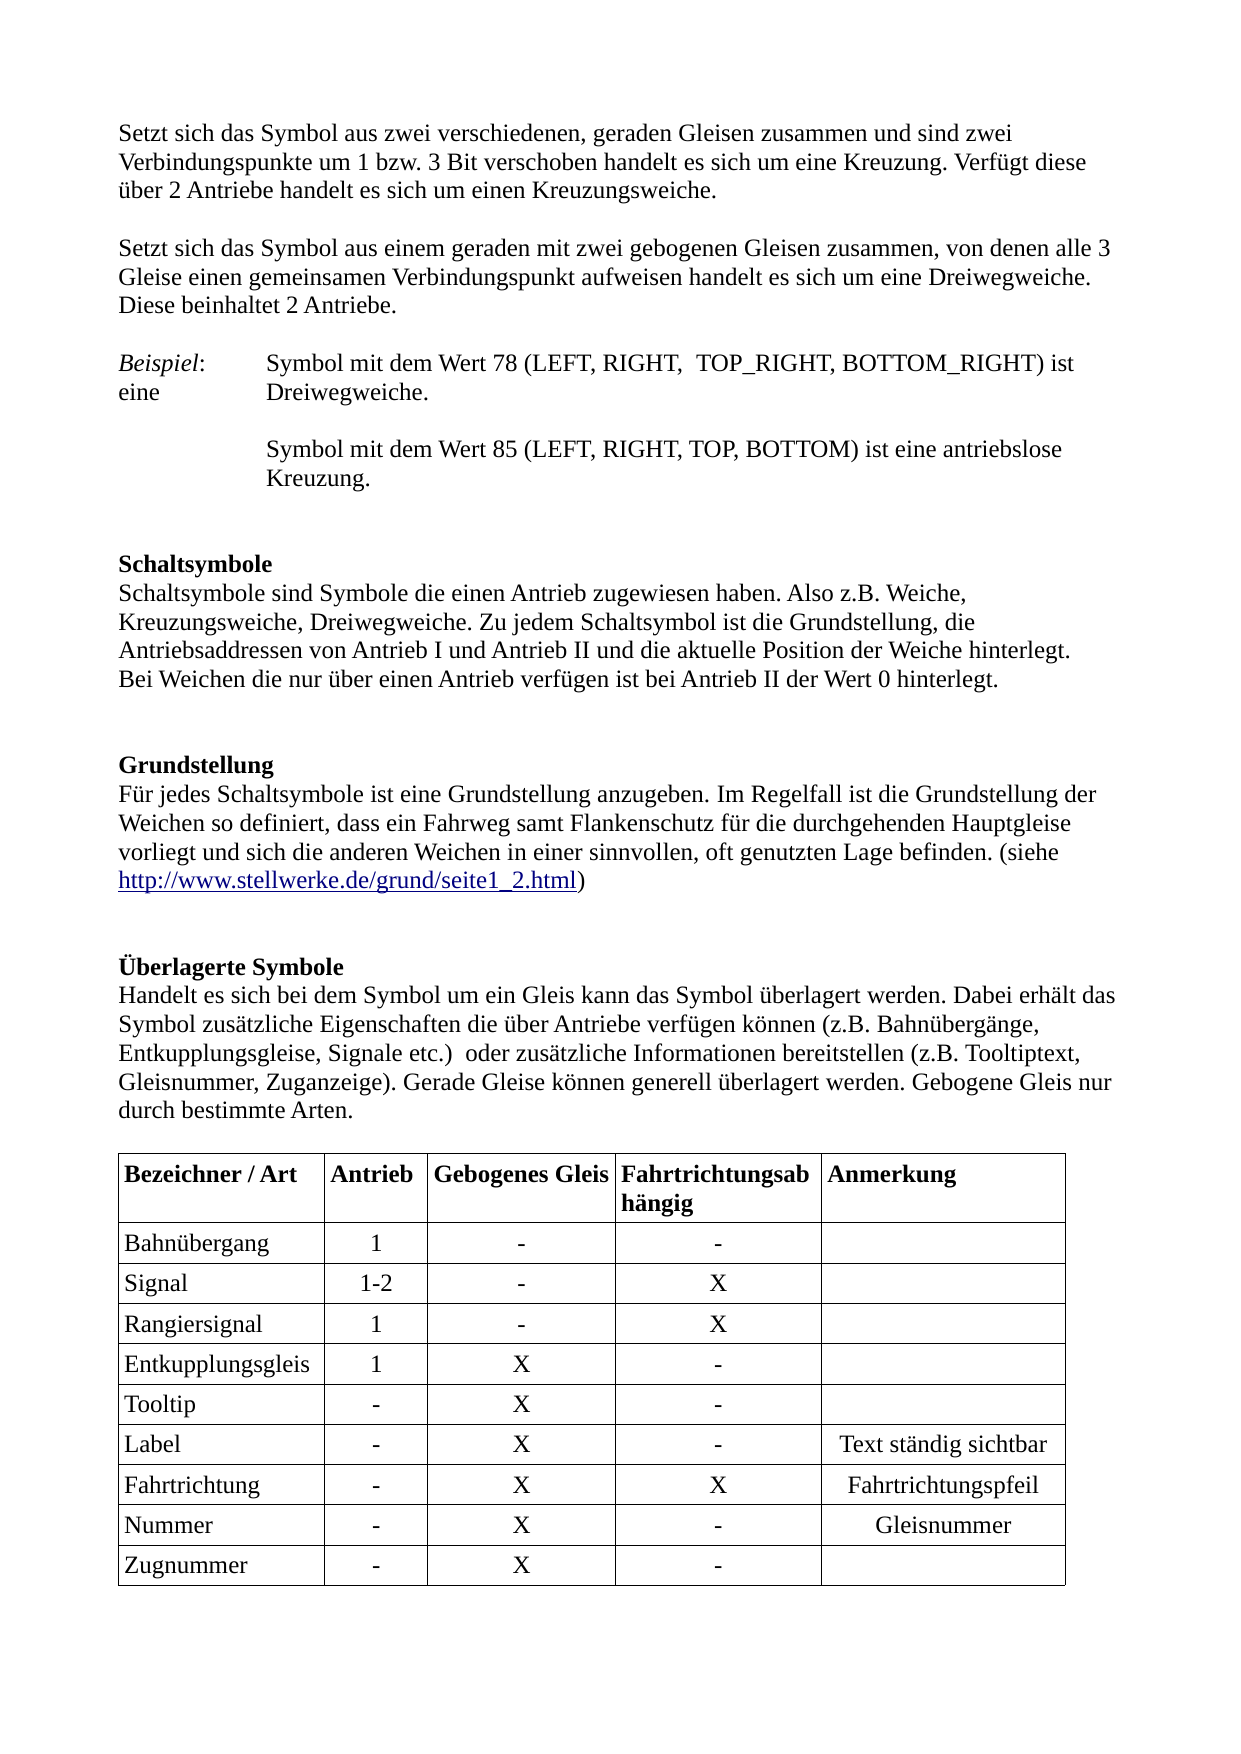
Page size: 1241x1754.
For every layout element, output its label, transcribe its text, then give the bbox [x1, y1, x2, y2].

table_cell 1 [325, 1344, 427, 1383]
table_cell - [325, 1425, 427, 1464]
table_cell X [428, 1344, 615, 1383]
table_cell [822, 1546, 1065, 1585]
table_cell 1 [325, 1304, 427, 1343]
table_cell - [325, 1546, 427, 1585]
table_cell X [616, 1304, 821, 1343]
table_cell X [616, 1264, 821, 1303]
table_cell - [325, 1465, 427, 1504]
table_header Gebogenes Gleis [428, 1154, 615, 1222]
table_cell [822, 1385, 1065, 1424]
text Symbol mit dem Wert 85 (LEFT, RIGHT, TOP, BOTTOM) ist eine antriebslose Kreuzung. [118, 434, 1122, 492]
table_cell Fahrtrichtungspfeil [822, 1465, 1065, 1504]
table_header Antrieb [325, 1154, 427, 1222]
table_header Fahrtrichtungsabhängig [616, 1154, 821, 1222]
table_cell X [428, 1546, 615, 1585]
text Überlagerte Symbole [118, 952, 1122, 981]
table_cell - [616, 1546, 821, 1585]
table_cell Rangiersignal [119, 1304, 324, 1343]
table_cell Fahrtrichtung [119, 1465, 324, 1504]
table_cell X [428, 1505, 615, 1545]
table_cell - [616, 1505, 821, 1545]
table_cell - [616, 1425, 821, 1464]
table_cell 1-2 [325, 1264, 427, 1303]
table_cell [822, 1264, 1065, 1303]
table_cell 1 [325, 1223, 427, 1262]
table_cell [822, 1223, 1065, 1262]
table_cell X [428, 1465, 615, 1504]
text Setzt sich das Symbol aus einem geraden mit zwei gebogenen Gleisen zusammen, von denen alle 3 Gleise einen gemeinsamen Verbindungspunkt aufweisen handelt es sich um eine Dreiwegweiche. Diese beinhaltet 2 Antriebe. [118, 233, 1122, 319]
table_cell - [616, 1223, 821, 1262]
table_cell Gleisnummer [822, 1505, 1065, 1545]
text Schaltsymbole sind Symbole die einen Antrieb zugewiesen haben. Also z.B. Weiche, Kreuzungsweiche, Dreiwegweiche. Zu jedem Schaltsymbol ist die Grundstellung, die Antriebsaddressen von Antrieb I und Antrieb II und die aktuelle Position der Weiche hinterlegt. [118, 578, 1122, 664]
table_cell Zugnummer [119, 1546, 324, 1585]
table_cell Tooltip [119, 1385, 324, 1424]
text Handelt es sich bei dem Symbol um ein Gleis kann das Symbol überlagert werden. Dabei erhält das Symbol zusätzliche Eigenschaften die über Antriebe verfügen können (z.B. Bahnübergänge, Entkupplungsgleise, Signale etc.) oder zusätzliche Informationen bereitstellen (z.B. Tooltiptext, Gleisnummer, Zuganzeige). Gerade Gleise können generell überlagert werden. Gebogene Gleis nur durch bestimmte Arten. [118, 981, 1122, 1124]
table_cell Bahnübergang [119, 1223, 324, 1262]
text Grundstellung [118, 751, 1122, 779]
table_cell [822, 1344, 1065, 1383]
table_header Anmerkung [822, 1154, 1065, 1222]
table_cell X [428, 1425, 615, 1464]
text Setzt sich das Symbol aus zwei verschiedenen, geraden Gleisen zusammen und sind zwei Verbindungspunkte um 1 bzw. 3 Bit verschoben handelt es sich um eine Kreuzung. Verfügt diese über 2 Antriebe handelt es sich um einen Kreuzungsweiche. [118, 118, 1122, 204]
table_header Bezeichner / Art [119, 1154, 324, 1222]
text Schaltsymbole [118, 549, 1122, 578]
table_cell Label [119, 1425, 324, 1464]
table_cell - [428, 1264, 615, 1303]
table_cell [822, 1304, 1065, 1343]
table_cell Text ständig sichtbar [822, 1425, 1065, 1464]
table_cell - [616, 1344, 821, 1383]
table_cell X [428, 1385, 615, 1424]
table_cell - [428, 1223, 615, 1262]
text Für jedes Schaltsymbole ist eine Grundstellung anzugeben. Im Regelfall ist die Grundstellung der Weichen so definiert, dass ein Fahrweg samt Flankenschutz für die durchgehenden Hauptgleise vorliegt und sich die anderen Weichen in einer sinnvollen, oft genutzten Lage befinden. (siehe http://www.stellwerke.de/grund/seite1_2.html) [118, 779, 1122, 894]
table_cell - [325, 1505, 427, 1545]
table_cell Signal [119, 1264, 324, 1303]
table_cell - [428, 1304, 615, 1343]
table_cell - [616, 1385, 821, 1424]
table_cell Nummer [119, 1505, 324, 1545]
table_cell X [616, 1465, 821, 1504]
table_cell - [325, 1385, 427, 1424]
table_cell Entkupplungsgleis [119, 1344, 324, 1383]
text Bei Weichen die nur über einen Antrieb verfügen ist bei Antrieb II der Wert 0 hinterlegt. [118, 664, 1122, 693]
text Beispiel: Symbol mit dem Wert 78 (LEFT, RIGHT, TOP_RIGHT, BOTTOM_RIGHT) ist eine Dreiwegweiche. [118, 348, 1122, 406]
